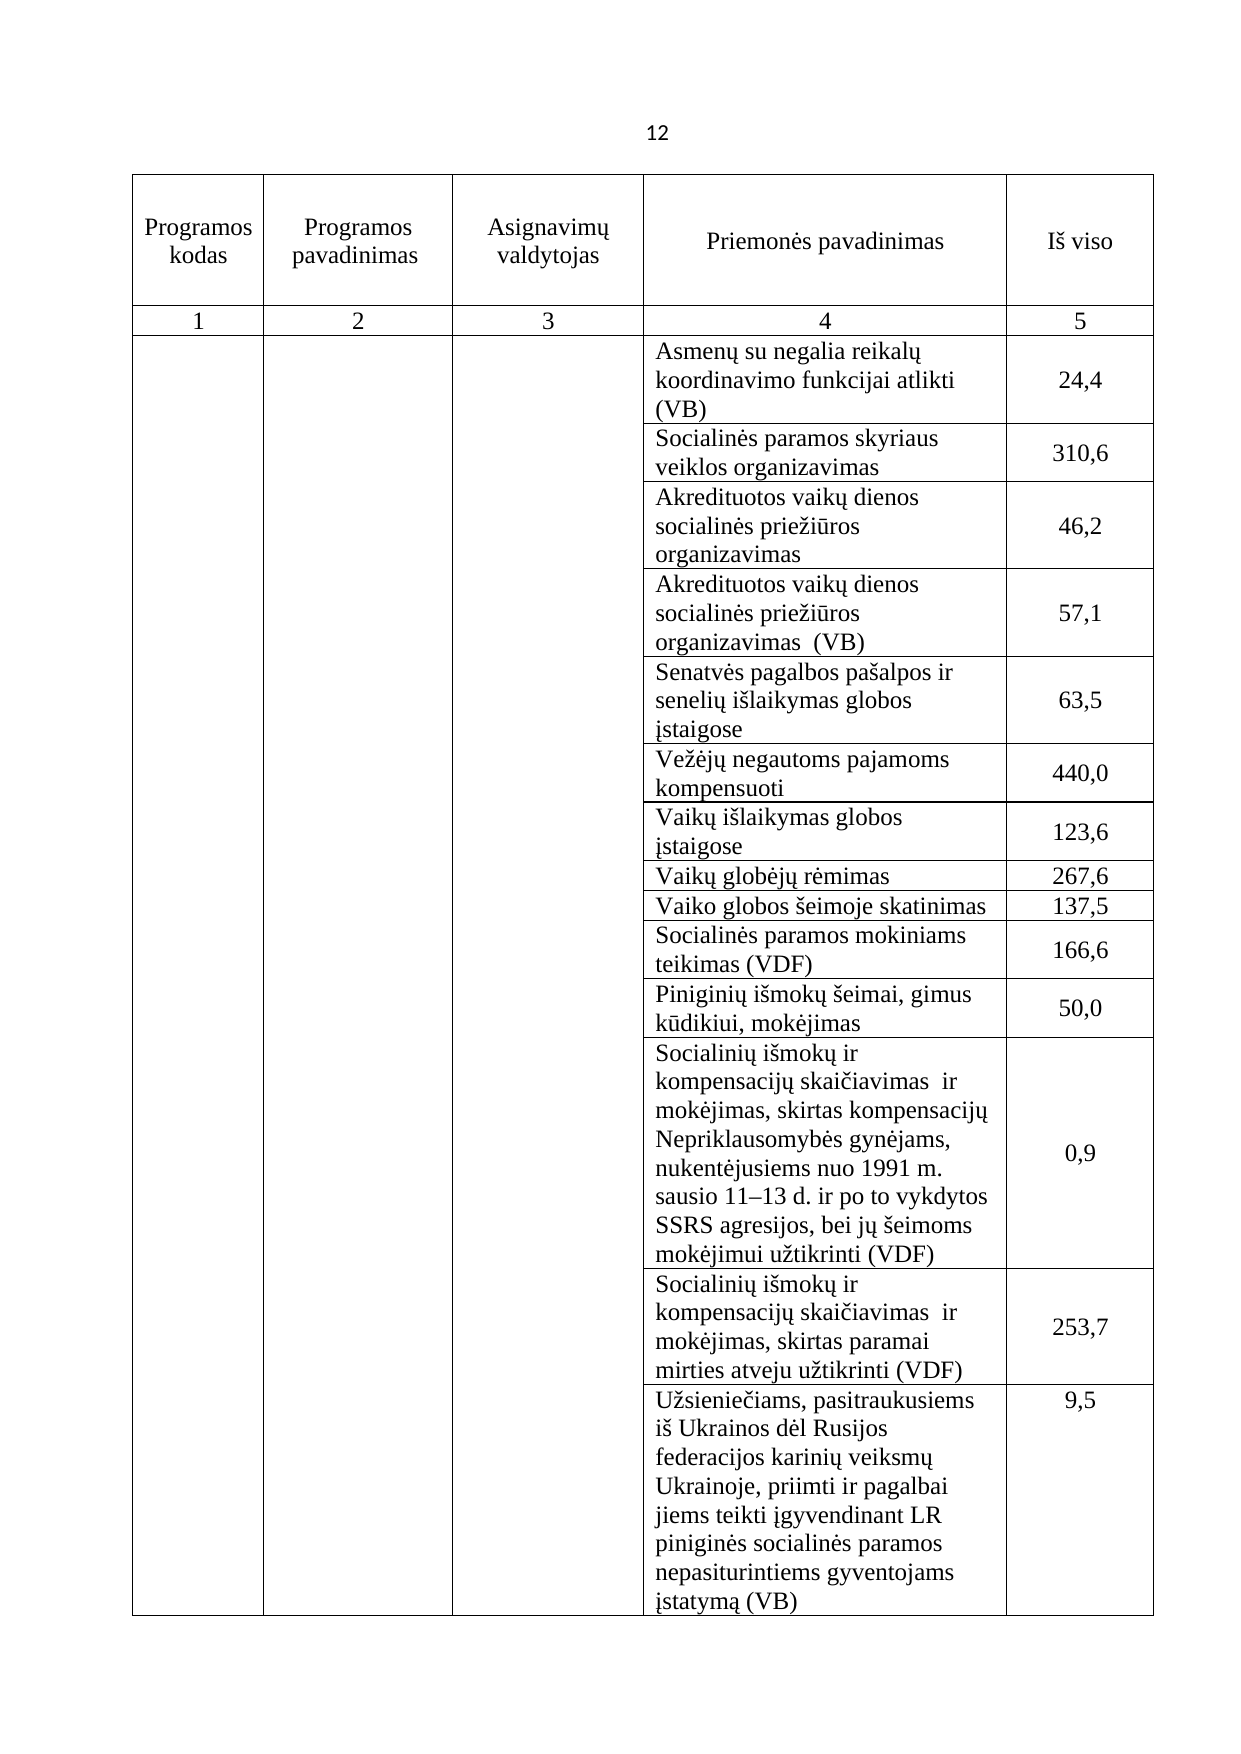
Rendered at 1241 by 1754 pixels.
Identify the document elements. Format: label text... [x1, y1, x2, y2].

table_cell [133, 336, 263, 1615]
table_cell 46,2 [1007, 482, 1153, 568]
table_cell Socialinės paramos skyriaus veiklos organizavimas [644, 424, 1006, 481]
table_cell 310,6 [1007, 424, 1153, 481]
table_cell [453, 336, 643, 1615]
table_cell 166,6 [1007, 921, 1153, 978]
table_cell 50,0 [1007, 979, 1153, 1037]
table_cell Senatvės pagalbos pašalpos ir senelių išlaikymas globos įstaigose [644, 657, 1006, 743]
table_header Programos kodas [133, 175, 263, 305]
table_cell Asmenų su negalia reikalų koordinavimo funkcijai atlikti (VB) [644, 336, 1006, 422]
table_cell Socialinių išmokų ir kompensacijų skaičiavimas ir mokėjimas, skirtas kompensacijų Nepriklausomybės gynėjams, nukentėjusiems nuo 1991 m. sausio 11–13 d. ir po to vykdytos SSRS agresijos, bei jų šeimoms mokėjimui užtikrinti (VDF) [644, 1038, 1006, 1268]
table_cell Užsieniečiams, pasitraukusiems iš Ukrainos dėl Rusijos federacijos karinių veiksmų Ukrainoje, priimti ir pagalbai jiems teikti įgyvendinant LR piniginės socialinės paramos nepasiturintiems gyventojams įstatymą (VB) [644, 1385, 1006, 1615]
table_cell 267,6 [1007, 861, 1153, 890]
table_cell Akredituotos vaikų dienos socialinės priežiūros organizavimas (VB) [644, 569, 1006, 656]
table_cell Socialinių išmokų ir kompensacijų skaičiavimas ir mokėjimas, skirtas paramai mirties atveju užtikrinti (VDF) [644, 1269, 1006, 1384]
table_cell 63,5 [1007, 657, 1153, 743]
table_header Priemonės pavadinimas [644, 175, 1006, 305]
table_cell 3 [453, 306, 643, 335]
table_cell 123,6 [1007, 803, 1153, 860]
table_header Asignavimų valdytojas [453, 175, 643, 305]
table_cell 9,5 [1007, 1385, 1153, 1615]
table_cell Socialinės paramos mokiniams teikimas (VDF) [644, 921, 1006, 978]
table_cell 57,1 [1007, 569, 1153, 656]
table_cell Vaikų išlaikymas globos įstaigose [644, 803, 1006, 860]
table_cell Vaiko globos šeimoje skatinimas [644, 891, 1006, 919]
table_cell 5 [1007, 306, 1153, 335]
table_cell 137,5 [1007, 891, 1153, 919]
table_cell Akredituotos vaikų dienos socialinės priežiūros organizavimas [644, 482, 1006, 568]
table_cell [264, 336, 452, 1615]
table_cell 253,7 [1007, 1269, 1153, 1384]
table_cell 0,9 [1007, 1038, 1153, 1268]
table_cell Vežėjų negautoms pajamoms kompensuoti [644, 744, 1006, 801]
table_header Iš viso [1007, 175, 1153, 305]
table_header Programos pavadinimas [264, 175, 452, 305]
table_cell Vaikų globėjų rėmimas [644, 861, 1006, 890]
table_cell 24,4 [1007, 336, 1153, 422]
table_cell 4 [644, 306, 1006, 335]
table_cell 2 [264, 306, 452, 335]
table_cell 1 [133, 306, 263, 335]
table_cell Piniginių išmokų šeimai, gimus kūdikiui, mokėjimas [644, 979, 1006, 1037]
table_cell 440,0 [1007, 744, 1153, 801]
